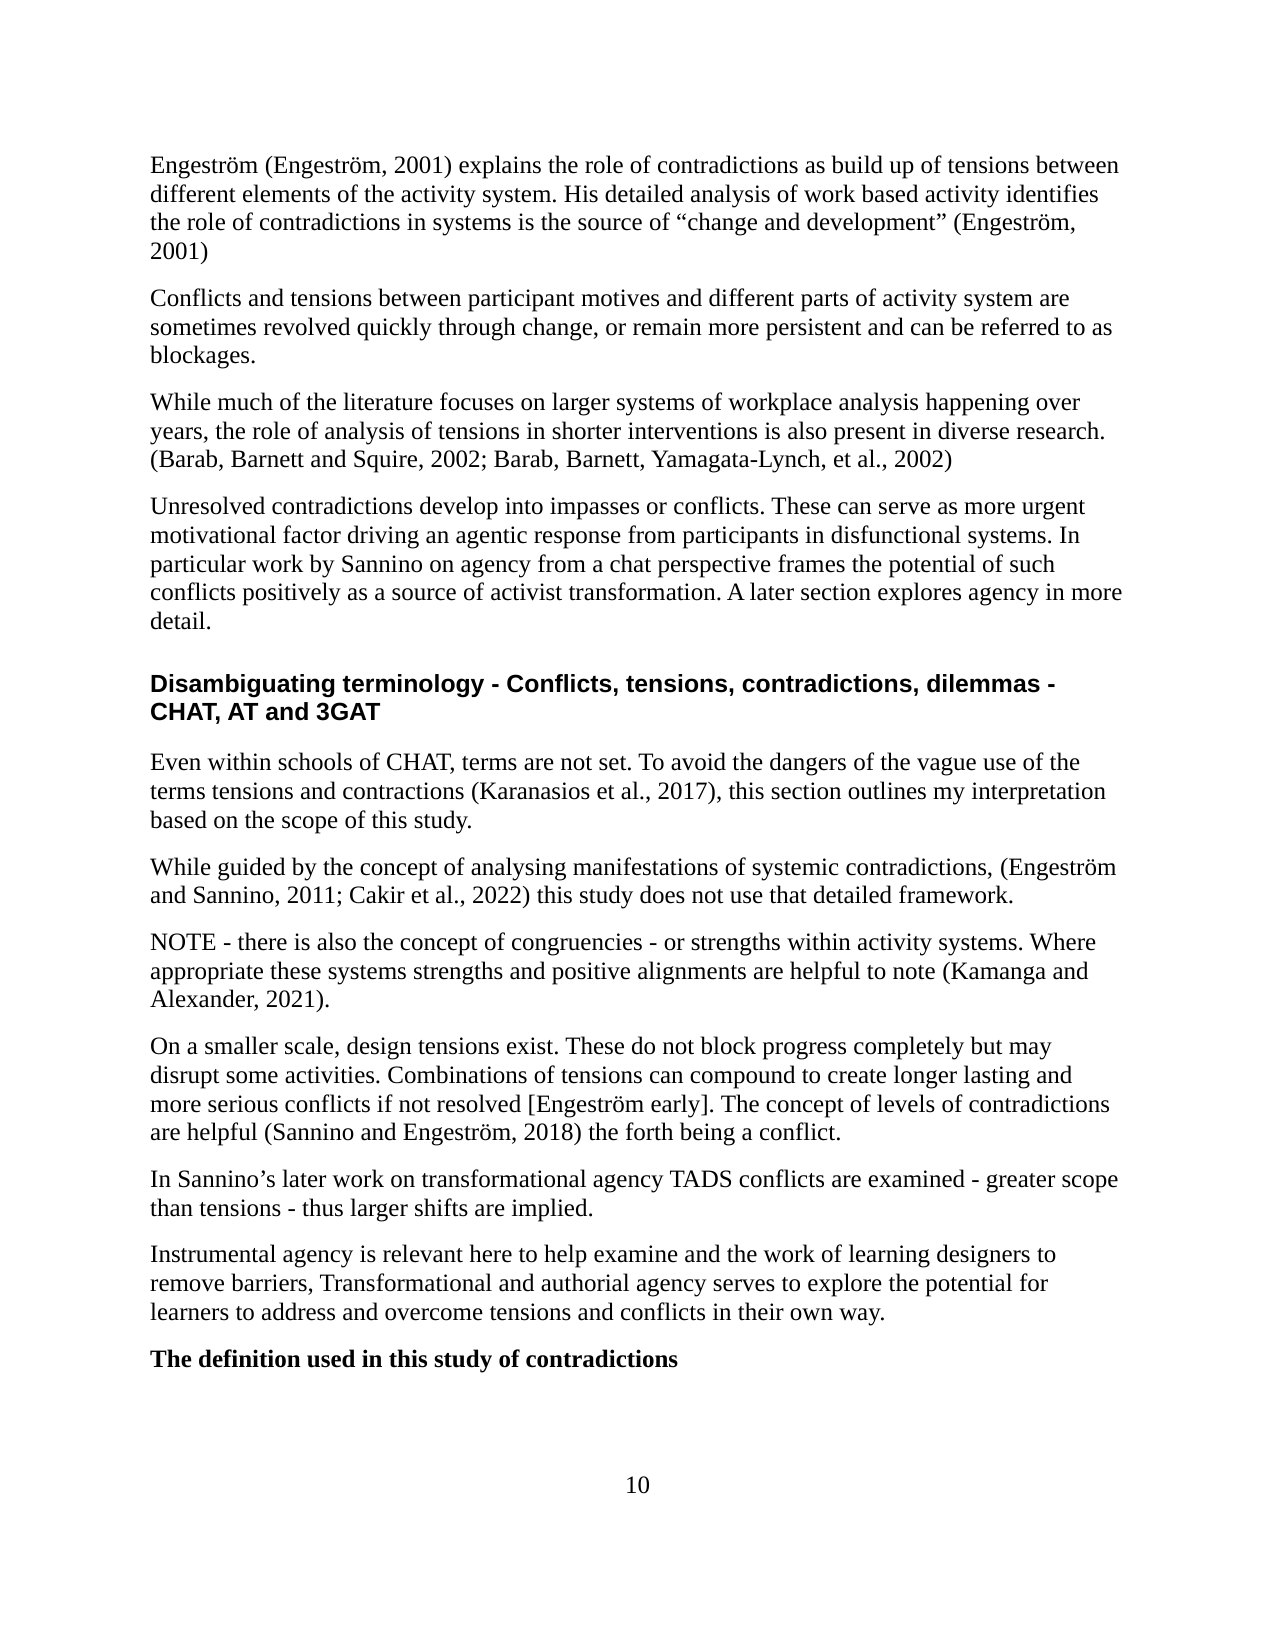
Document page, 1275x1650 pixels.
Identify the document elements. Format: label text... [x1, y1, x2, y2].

text Conflicts and tensions between participant motives and different parts of activity system are sometimes revolved quickly through change, or remain more persistent and can be referred to as blockages. [150, 283, 1125, 369]
text Unresolved contradictions develop into impasses or conflicts. These can serve as more urgent motivational factor driving an agentic response from participants in disfunctional systems. In particular work by Sannino on agency from a chat perspective frames the potential of such conflicts positively as a source of activist transformation. A later section explores agency in more detail. [150, 491, 1125, 635]
text On a smaller scale, design tensions exist. These do not block progress completely but may disrupt some activities. Combinations of tensions can compound to create longer lasting and more serious conflicts if not resolved [Engeström early]. The concept of levels of contradictions are helpful (Sannino and Engeström, 2018) the forth being a conflict. [150, 1031, 1125, 1146]
text While much of the literature focuses on larger systems of workplace analysis happening over years, the role of analysis of tensions in shorter interventions is also present in diverse research. (Barab, Barnett and Squire, 2002; Barab, Barnett, Yamagata-Lynch, et al., 2002) [150, 387, 1125, 473]
text Even within schools of CHAT, terms are not set. To avoid the dangers of the vague use of the terms tensions and contractions (Karanasios et al., 2017), this section outlines my interpretation based on the scope of this study. [150, 747, 1125, 834]
text Instrumental agency is relevant here to help examine and the work of learning designers to remove barriers, Transformational and authorial agency serves to explore the potential for learners to address and overcome tensions and conflicts in their own way. [150, 1239, 1125, 1326]
subtitle Disambiguating terminology - Conflicts, tensions, contradictions, dilemmas - CHAT, AT and 3GAT [150, 669, 1125, 726]
text While guided by the concept of analysing manifestations of systemic contradictions, (Engeström and Sannino, 2011; Cakir et al., 2022) this study does not use that detailed framework. [150, 852, 1125, 909]
text The definition used in this study of contradictions [150, 1344, 1125, 1372]
text In Sannino’s later work on transformational agency TADS conflicts are examined - greater scope than tensions - thus larger shifts are implied. [150, 1164, 1125, 1222]
text NOTE - there is also the concept of congruencies - or strengths within activity systems. Where appropriate these systems strengths and positive alignments are helpful to note (Kamanga and Alexander, 2021). [150, 927, 1125, 1013]
text Engeström (Engeström, 2001) explains the role of contradictions as build up of tensions between different elements of the activity system. His detailed analysis of work based activity identifies the role of contradictions in systems is the source of “change and development” (Engeström, 2001) [150, 150, 1125, 265]
